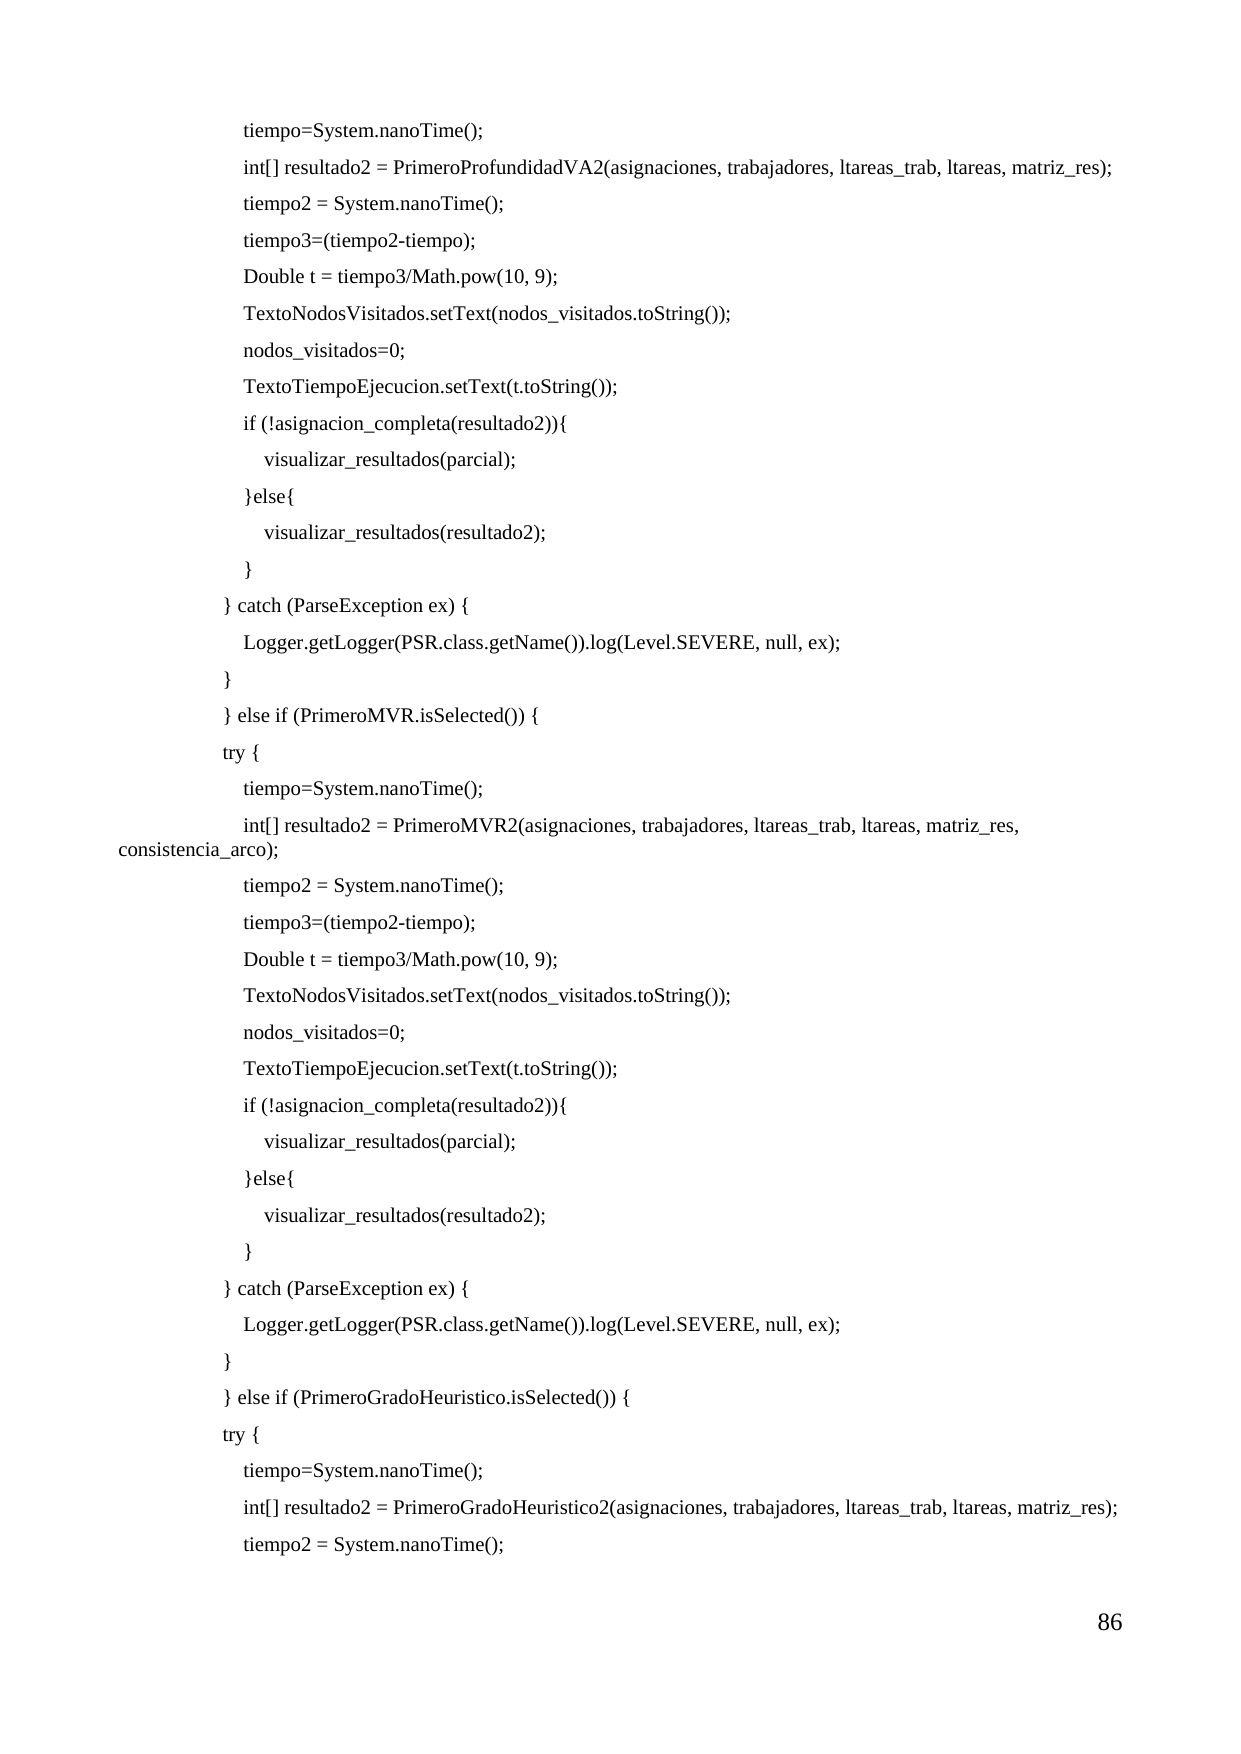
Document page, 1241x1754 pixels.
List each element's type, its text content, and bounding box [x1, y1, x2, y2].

text Logger.getLogger(PSR.class.getName()).log(Level.SEVERE, null, ex); [118, 630, 1122, 654]
text TextoTiempoEjecucion.setText(t.toString()); [118, 374, 1122, 398]
text }else{ [118, 484, 1122, 508]
text try { [118, 740, 1122, 764]
text nodos_visitados=0; [118, 1020, 1122, 1044]
text tiempo=System.nanoTime(); [118, 118, 1122, 142]
text tiempo=System.nanoTime(); [118, 1458, 1122, 1482]
text } catch (ParseException ex) { [118, 593, 1122, 617]
text try { [118, 1422, 1122, 1446]
text int[] resultado2 = PrimeroGradoHeuristico2(asignaciones, trabajadores, ltareas_trab, ltareas, matriz_res); [118, 1495, 1122, 1519]
text Double t = tiempo3/Math.pow(10, 9); [118, 947, 1122, 971]
text tiempo2 = System.nanoTime(); [118, 191, 1122, 215]
text visualizar_resultados(resultado2); [118, 1202, 1122, 1227]
text tiempo2 = System.nanoTime(); [118, 1532, 1122, 1556]
text visualizar_resultados(resultado2); [118, 520, 1122, 544]
text } else if (PrimeroGradoHeuristico.isSelected()) { [118, 1385, 1122, 1409]
text if (!asignacion_completa(resultado2)){ [118, 411, 1122, 435]
text int[] resultado2 = PrimeroMVR2(asignaciones, trabajadores, ltareas_trab, ltareas, matriz_res, consistencia_arco); [118, 813, 1122, 861]
text } else if (PrimeroMVR.isSelected()) { [118, 703, 1122, 727]
text } [118, 1349, 1122, 1373]
text visualizar_resultados(parcial); [118, 447, 1122, 471]
text TextoNodosVisitados.setText(nodos_visitados.toString()); [118, 301, 1122, 325]
text tiempo=System.nanoTime(); [118, 776, 1122, 800]
text }else{ [118, 1166, 1122, 1190]
text tiempo3=(tiempo2-tiempo); [118, 910, 1122, 934]
text } catch (ParseException ex) { [118, 1276, 1122, 1300]
text TextoTiempoEjecucion.setText(t.toString()); [118, 1056, 1122, 1080]
text Double t = tiempo3/Math.pow(10, 9); [118, 264, 1122, 288]
text } [118, 557, 1122, 581]
text visualizar_resultados(parcial); [118, 1129, 1122, 1153]
text } [118, 667, 1122, 691]
text int[] resultado2 = PrimeroProfundidadVA2(asignaciones, trabajadores, ltareas_trab, ltareas, matriz_res); [118, 155, 1122, 179]
text tiempo2 = System.nanoTime(); [118, 873, 1122, 897]
text if (!asignacion_completa(resultado2)){ [118, 1093, 1122, 1117]
text } [118, 1239, 1122, 1263]
text Logger.getLogger(PSR.class.getName()).log(Level.SEVERE, null, ex); [118, 1312, 1122, 1336]
text nodos_visitados=0; [118, 337, 1122, 362]
text tiempo3=(tiempo2-tiempo); [118, 228, 1122, 252]
text TextoNodosVisitados.setText(nodos_visitados.toString()); [118, 983, 1122, 1007]
